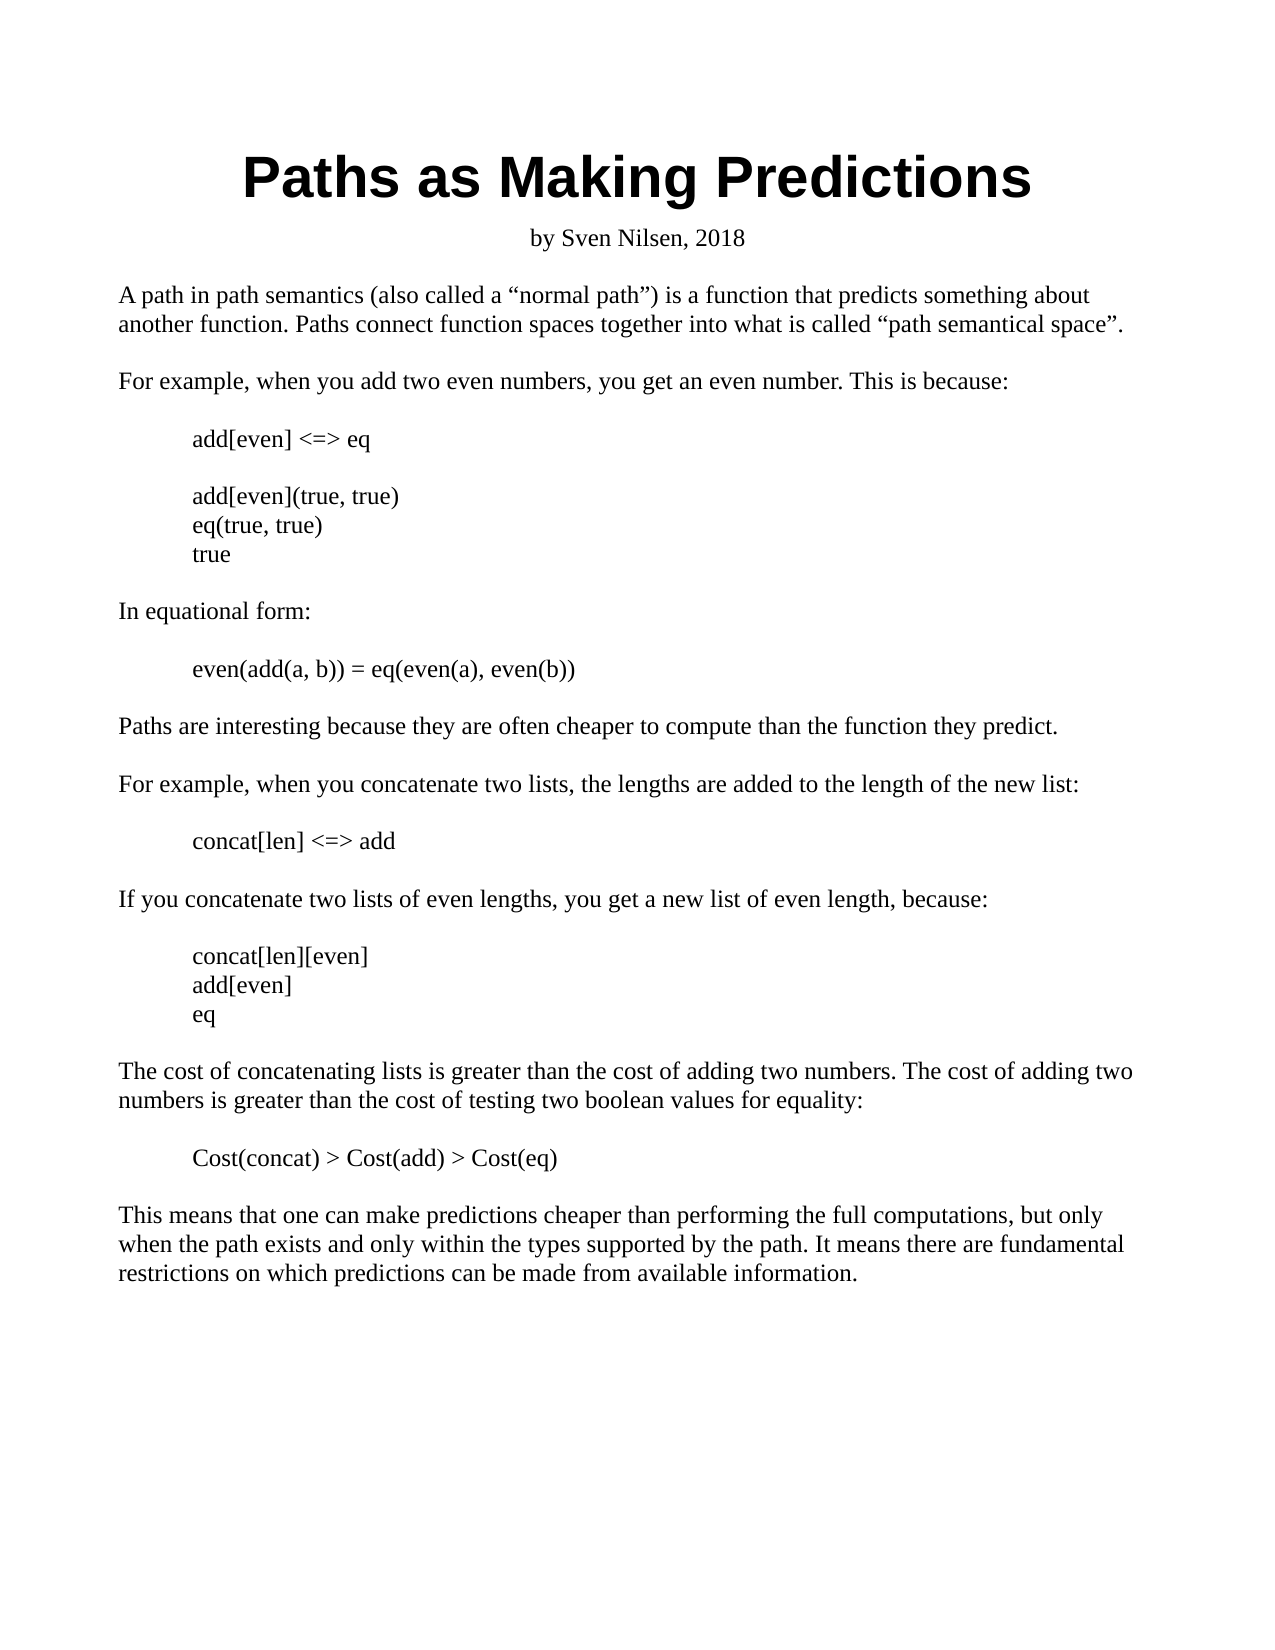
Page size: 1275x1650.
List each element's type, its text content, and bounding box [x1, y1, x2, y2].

text A path in path semantics (also called a “normal path”) is a function that predicts something about another function. Paths connect function spaces together into what is called “path semantical space”. [118, 280, 1157, 338]
text add[even] [118, 970, 1157, 999]
text true [118, 539, 1157, 568]
text The cost of concatenating lists is greater than the cost of adding two numbers. The cost of adding two numbers is greater than the cost of testing two boolean values for equality: [118, 1056, 1157, 1114]
text For example, when you concatenate two lists, the lengths are added to the length of the new list: [118, 769, 1157, 798]
text This means that one can make predictions cheaper than performing the full computations, but only when the path exists and only within the types supported by the path. It means there are fundamental restrictions on which predictions can be made from available information. [118, 1200, 1157, 1286]
text Paths are interesting because they are often cheaper to compute than the function they predict. [118, 711, 1157, 740]
text For example, when you add two even numbers, you get an even number. This is because: [118, 366, 1157, 395]
text add[even] <=> eq [118, 424, 1157, 453]
text concat[len][even] [118, 941, 1157, 970]
text If you concatenate two lists of even lengths, you get a new list of even length, because: [118, 884, 1157, 913]
text add[even](true, true) [118, 481, 1157, 510]
text Cost(concat) > Cost(add) > Cost(eq) [118, 1143, 1157, 1171]
text eq [118, 999, 1157, 1028]
text eq(true, true) [118, 510, 1157, 539]
title Paths as Making Predictions [118, 143, 1157, 210]
text even(add(a, b)) = eq(even(a), even(b)) [118, 654, 1157, 683]
text In equational form: [118, 596, 1157, 625]
text concat[len] <=> add [118, 826, 1157, 855]
text by Sven Nilsen, 2018 [118, 223, 1157, 251]
